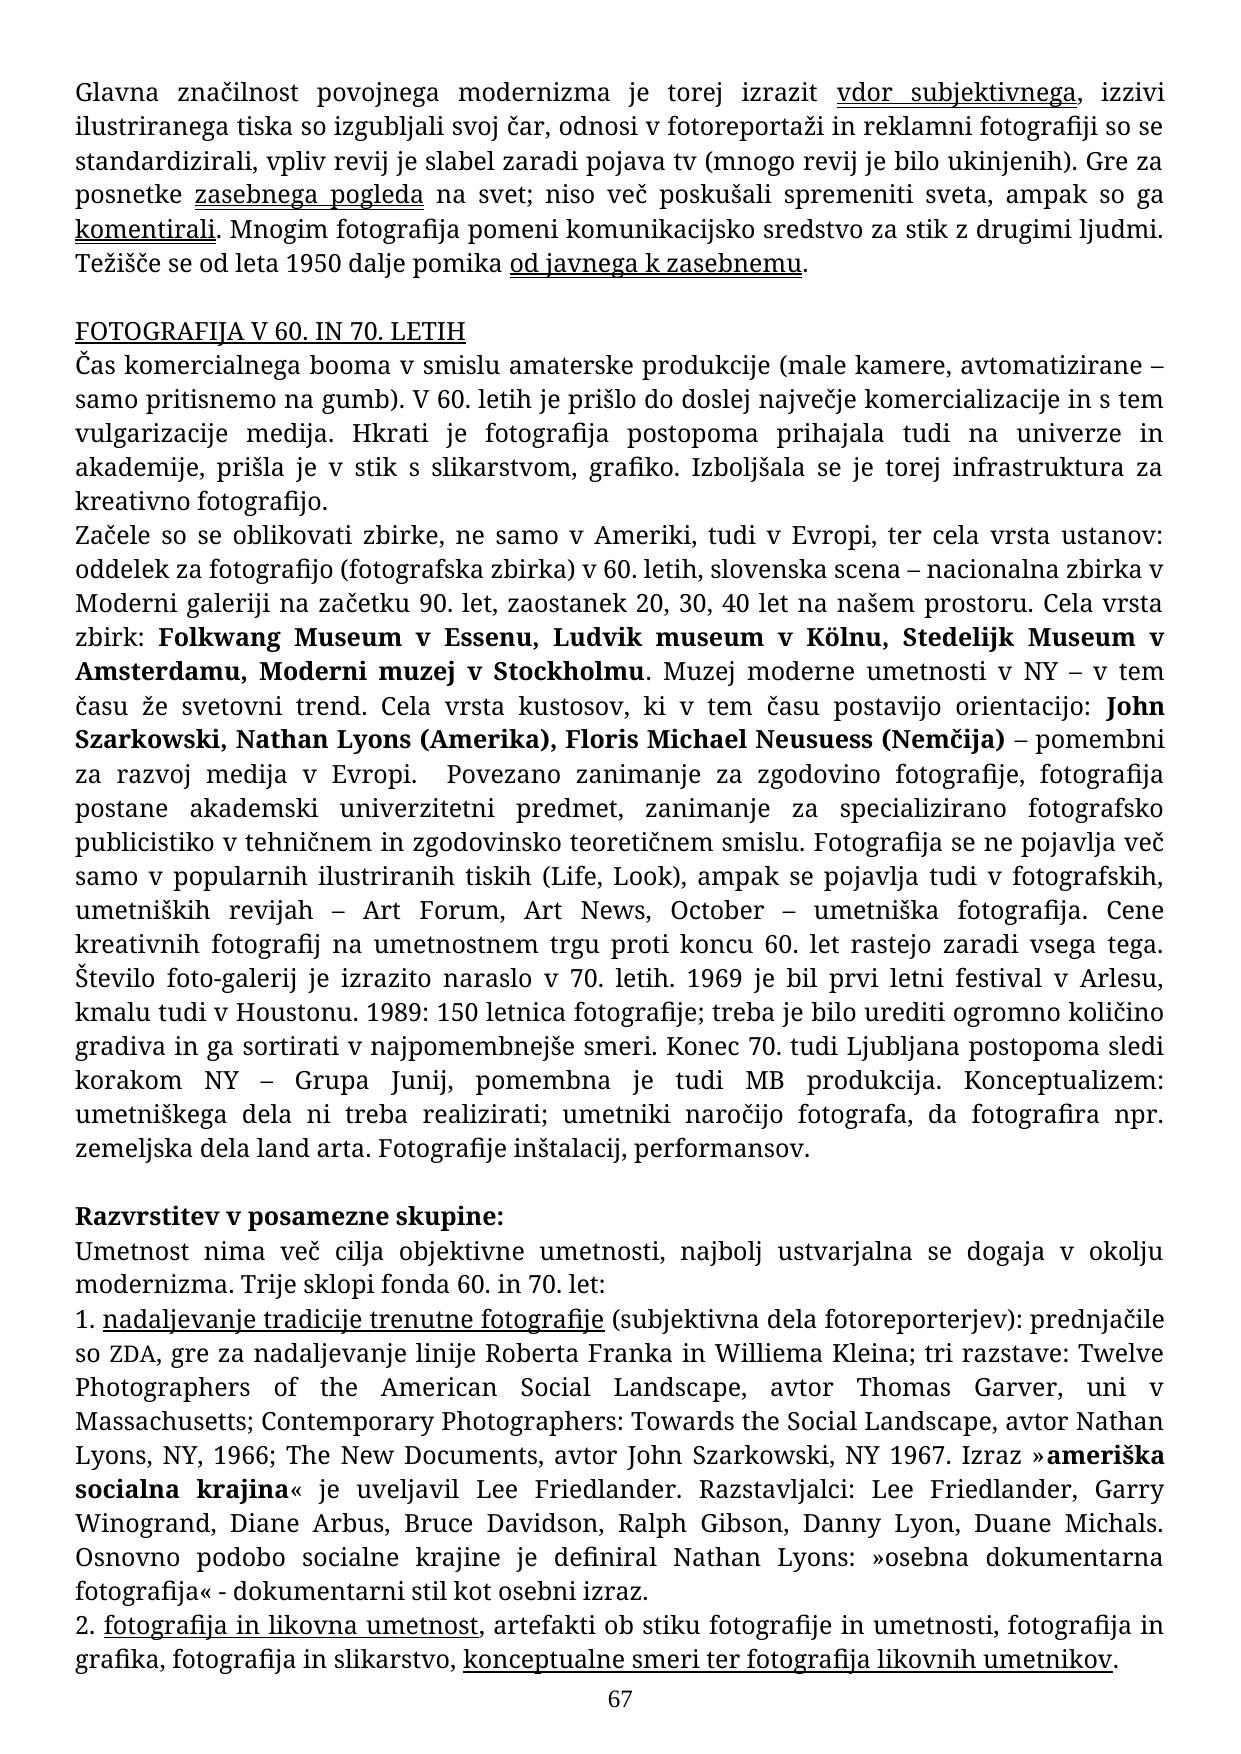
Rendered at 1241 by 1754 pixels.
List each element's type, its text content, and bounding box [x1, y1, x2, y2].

text Čas komercialnega booma v smislu amaterske produkcije (male kamere, avtomatizirane – samo pritisnemo na gumb). V 60. letih je prišlo do doslej največje komercializacije in s tem vulgarizacije medija. Hkrati je fotografija postopoma prihajala tudi na univerze in akademije, prišla je v stik s slikarstvom, grafiko. Izboljšala se je torej infrastruktura za kreativno fotografijo. [75, 347, 1165, 518]
text Razvrstitev v posamezne skupine: [75, 1199, 1165, 1233]
text Umetnost nima več cilja objektivne umetnosti, najbolj ustvarjalna se dogaja v okolju modernizma. Trije sklopi fonda 60. in 70. let: [75, 1233, 1165, 1301]
text 1. nadaljevanje tradicije trenutne fotografije (subjektivna dela fotoreporterjev): prednjačile so ZDA, gre za nadaljevanje linije Roberta Franka in Williema Kleina; tri razstave: Twelve Photographers of the American Social Landscape, avtor Thomas Garver, uni v Massachusetts; Contemporary Photographers: Towards the Social Landscape, avtor Nathan Lyons, NY, 1966; The New Documents, avtor John Szarkowski, NY 1967. Izraz »ameriška socialna krajina« je uveljavil Lee Friedlander. Razstavljalci: Lee Friedlander, Garry Winogrand, Diane Arbus, Bruce Davidson, Ralph Gibson, Danny Lyon, Duane Michals. Osnovno podobo socialne krajine je definiral Nathan Lyons: »osebna dokumentarna fotografija« - dokumentarni stil kot osebni izraz. [75, 1301, 1165, 1608]
text Glavna značilnost povojnega modernizma je torej izrazit vdor subjektivnega, izzivi ilustriranega tiska so izgubljali svoj čar, odnosi v fotoreportaži in reklamni fotografiji so se standardizirali, vpliv revij je slabel zaradi pojava tv (mnogo revij je bilo ukinjenih). Gre za posnetke zasebnega pogleda na svet; niso več poskušali spremeniti sveta, ampak so ga komentirali. Mnogim fotografija pomeni komunikacijsko sredstvo za stik z drugimi ljudmi. Težišče se od leta 1950 dalje pomika od javnega k zasebnemu. [75, 75, 1165, 279]
text 2. fotografija in likovna umetnost, artefakti ob stiku fotografije in umetnosti, fotografija in grafika, fotografija in slikarstvo, konceptualne smeri ter fotografija likovnih umetnikov. [75, 1608, 1165, 1676]
text FOTOGRAFIJA V 60. IN 70. LETIH [75, 313, 1165, 347]
text Začele so se oblikovati zbirke, ne samo v Ameriki, tudi v Evropi, ter cela vrsta ustanov: oddelek za fotografijo (fotografska zbirka) v 60. letih, slovenska scena – nacionalna zbirka v Moderni galeriji na začetku 90. let, zaostanek 20, 30, 40 let na našem prostoru. Cela vrsta zbirk: Folkwang Museum v Essenu, Ludvik museum v Kölnu, Stedelijk Museum v Amsterdamu, Moderni muzej v Stockholmu. Muzej moderne umetnosti v NY – v tem času že svetovni trend. Cela vrsta kustosov, ki v tem času postavijo orientacijo: John Szarkowski, Nathan Lyons (Amerika), Floris Michael Neusuess (Nemčija) – pomembni za razvoj medija v Evropi. Povezano zanimanje za zgodovino fotografije, fotografija postane akademski univerzitetni predmet, zanimanje za specializirano fotografsko publicistiko v tehničnem in zgodovinsko teoretičnem smislu. Fotografija se ne pojavlja več samo v popularnih ilustriranih tiskih (Life, Look), ampak se pojavlja tudi v fotografskih, umetniških revijah – Art Forum, Art News, October – umetniška fotografija. Cene kreativnih fotografij na umetnostnem trgu proti koncu 60. let rastejo zaradi vsega tega. Število foto-galerij je izrazito naraslo v 70. letih. 1969 je bil prvi letni festival v Arlesu, kmalu tudi v Houstonu. 1989: 150 letnica fotografije; treba je bilo urediti ogromno količino gradiva in ga sortirati v najpomembnejše smeri. Konec 70. tudi Ljubljana postopoma sledi korakom NY – Grupa Junij, pomembna je tudi MB produkcija. Konceptualizem: umetniškega dela ni treba realizirati; umetniki naročijo fotografa, da fotografira npr. zemeljska dela land arta. Fotografije inštalacij, performansov. [75, 518, 1165, 1165]
